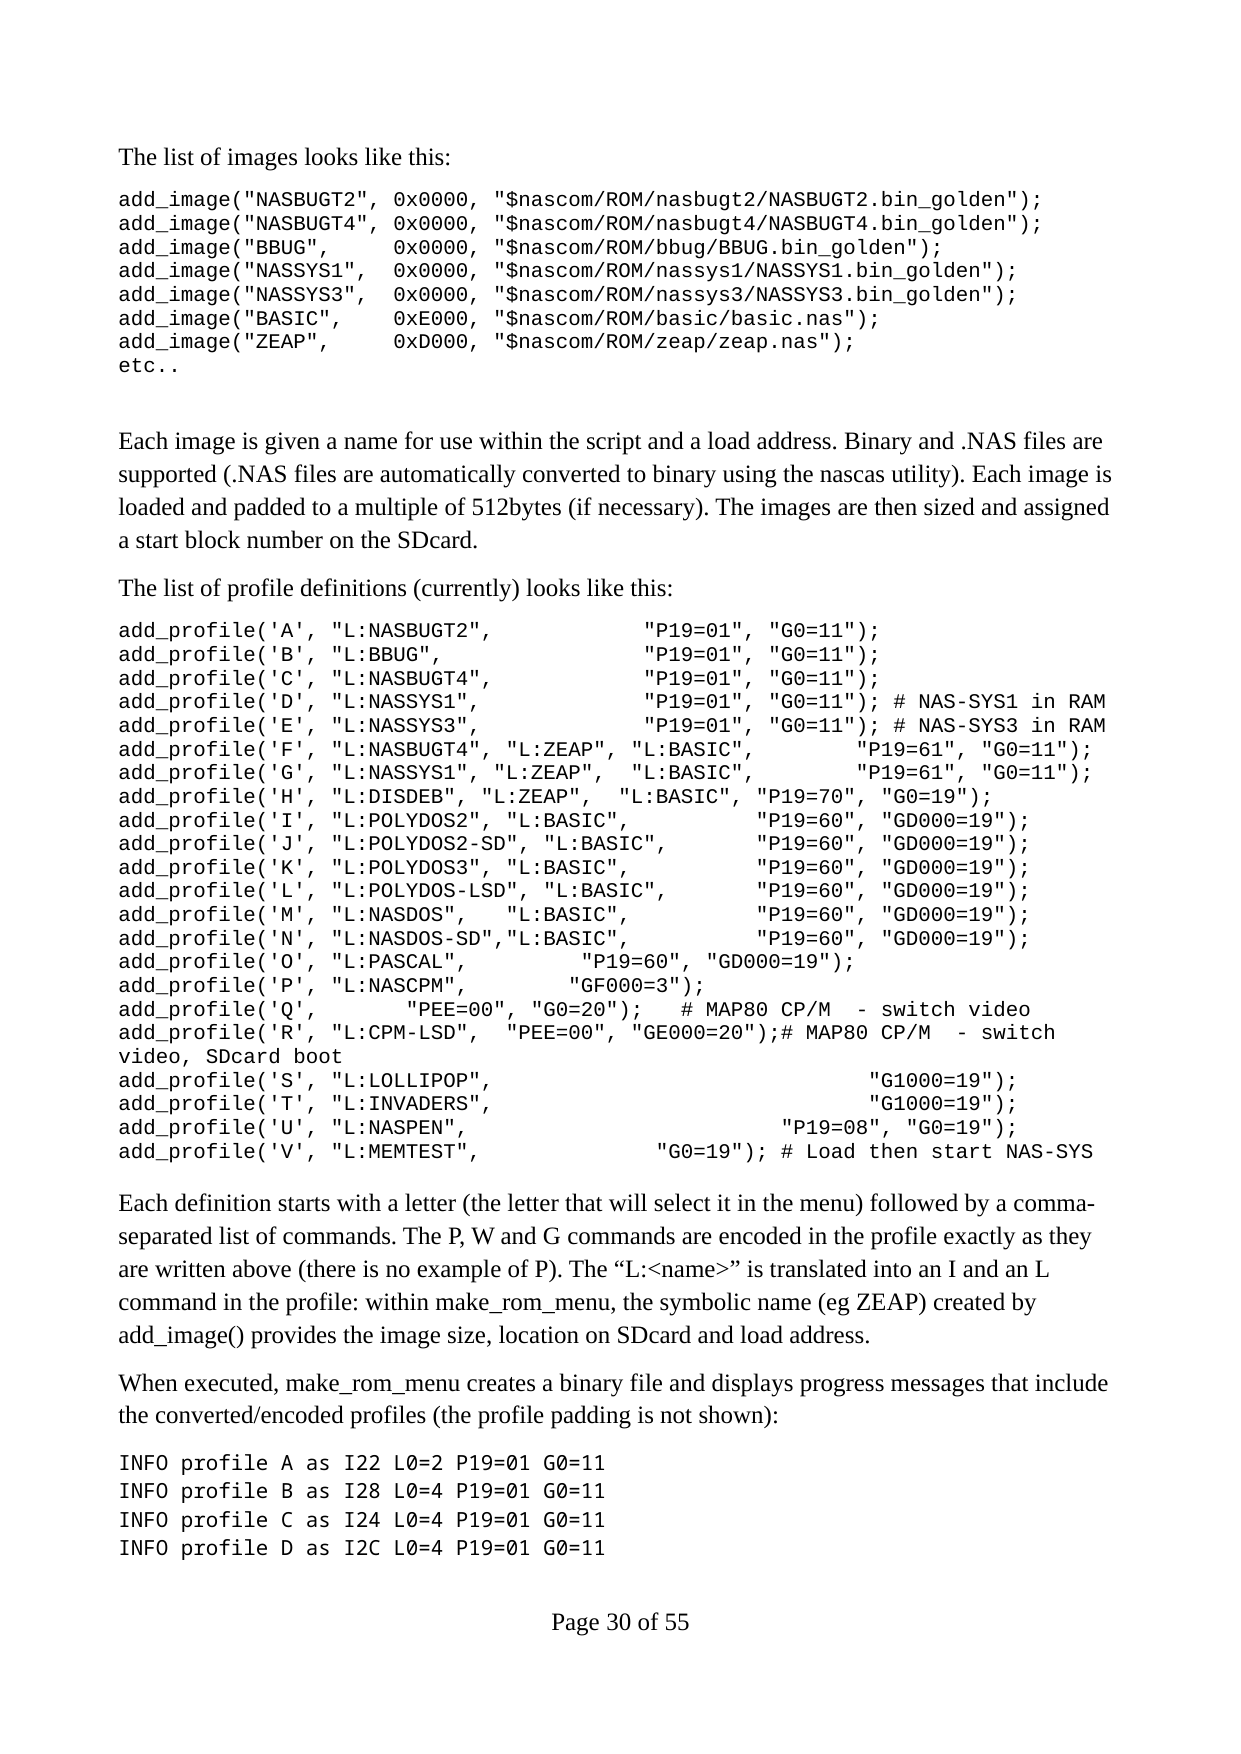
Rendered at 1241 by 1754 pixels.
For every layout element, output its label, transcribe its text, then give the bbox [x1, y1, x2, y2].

text add_profile('T', "L:INVADERS", "G1000=19"); [118, 1093, 1122, 1117]
text add_profile('G', "L:NASSYS1", "L:ZEAP", "L:BASIC", "P19=61", "G0=11"); [118, 762, 1122, 786]
text add_image("NASBUGT4", 0x0000, "$nascom/ROM/nasbugt4/NASBUGT4.bin_golden"); [118, 213, 1122, 237]
text When executed, make_rom_menu creates a binary file and displays progress messages that include the converted/encoded profiles (the profile padding is not shown): [118, 1368, 1122, 1429]
text The list of images looks like this: [118, 142, 1122, 171]
text add_profile('V', "L:MEMTEST", "G0=19"); # Load then start NAS-SYS [118, 1141, 1122, 1164]
text add_profile('E', "L:NASSYS3", "P19=01", "G0=11"); # NAS-SYS3 in RAM [118, 715, 1122, 739]
text add_profile('N', "L:NASDOS-SD","L:BASIC", "P19=60", "GD000=19"); [118, 928, 1122, 951]
text add_profile('R', "L:CPM-LSD", "PEE=00", "GE000=20");# MAP80 CP/M - switch video, SDcard boot [118, 1022, 1122, 1070]
text add_profile('D', "L:NASSYS1", "P19=01", "G0=11"); # NAS-SYS1 in RAM [118, 691, 1122, 715]
text add_image("BASIC", 0xE000, "$nascom/ROM/basic/basic.nas"); [118, 308, 1122, 331]
text etc.. [118, 355, 1122, 378]
text add_image("BBUG", 0x0000, "$nascom/ROM/bbug/BBUG.bin_golden"); [118, 237, 1122, 260]
text add_profile('C', "L:NASBUGT4", "P19=01", "G0=11"); [118, 668, 1122, 691]
text add_profile('H', "L:DISDEB", "L:ZEAP", "L:BASIC", "P19=70", "G0=19"); [118, 786, 1122, 809]
text add_profile('Q', "PEE=00", "G0=20"); # MAP80 CP/M - switch video [118, 999, 1122, 1022]
text add_profile('J', "L:POLYDOS2-SD", "L:BASIC", "P19=60", "GD000=19"); [118, 833, 1122, 857]
text add_profile('U', "L:NASPEN", "P19=08", "G0=19"); [118, 1117, 1122, 1141]
text add_image("NASSYS1", 0x0000, "$nascom/ROM/nassys1/NASSYS1.bin_golden"); [118, 260, 1122, 284]
text add_profile('K', "L:POLYDOS3", "L:BASIC", "P19=60", "GD000=19"); [118, 857, 1122, 881]
text add_profile('O', "L:PASCAL", "P19=60", "GD000=19"); [118, 951, 1122, 975]
text add_profile('M', "L:NASDOS", "L:BASIC", "P19=60", "GD000=19"); [118, 904, 1122, 928]
text add_profile('S', "L:LOLLIPOP", "G1000=19"); [118, 1070, 1122, 1093]
text add_profile('A', "L:NASBUGT2", "P19=01", "G0=11"); [118, 620, 1122, 644]
text add_profile('B', "L:BBUG", "P19=01", "G0=11"); [118, 644, 1122, 668]
text add_profile('P', "L:NASCPM", "GF000=3"); [118, 975, 1122, 999]
text INFO profile A as I22 L0=2 P19=01 G0=11 INFO profile B as I28 L0=4 P19=01 G0=11 INFO profile C as I24 L0=4 P19=01 G0=11 INFO profile D as I2C L0=4 P19=01 G0=11 [118, 1448, 1122, 1562]
text add_profile('I', "L:POLYDOS2", "L:BASIC", "P19=60", "GD000=19"); [118, 809, 1122, 833]
text add_profile('F', "L:NASBUGT4", "L:ZEAP", "L:BASIC", "P19=61", "G0=11"); [118, 739, 1122, 762]
text Each definition starts with a letter (the letter that will select it in the menu) followed by a comma-separated list of commands. The P, W and G commands are encoded in the profile exactly as they are written above (there is no example of P). The “L:<name>” is translated into an I and an L command in the profile: within make_rom_menu, the symbolic name (eg ZEAP) created by add_image() provides the image size, location on SDcard and load address. [118, 1188, 1122, 1349]
text add_profile('L', "L:POLYDOS-LSD", "L:BASIC", "P19=60", "GD000=19"); [118, 881, 1122, 904]
text add_image("NASBUGT2", 0x0000, "$nascom/ROM/nasbugt2/NASBUGT2.bin_golden"); [118, 189, 1122, 213]
text add_image("NASSYS3", 0x0000, "$nascom/ROM/nassys3/NASSYS3.bin_golden"); [118, 284, 1122, 308]
text The list of profile definitions (currently) looks like this: [118, 573, 1122, 602]
text Each image is given a name for use within the script and a load address. Binary and .NAS files are supported (.NAS files are automatically converted to binary using the nascas utility). Each image is loaded and padded to a multiple of 512bytes (if necessary). The images are then sized and assigned a start block number on the SDcard. [118, 426, 1122, 554]
text add_image("ZEAP", 0xD000, "$nascom/ROM/zeap/zeap.nas"); [118, 331, 1122, 355]
